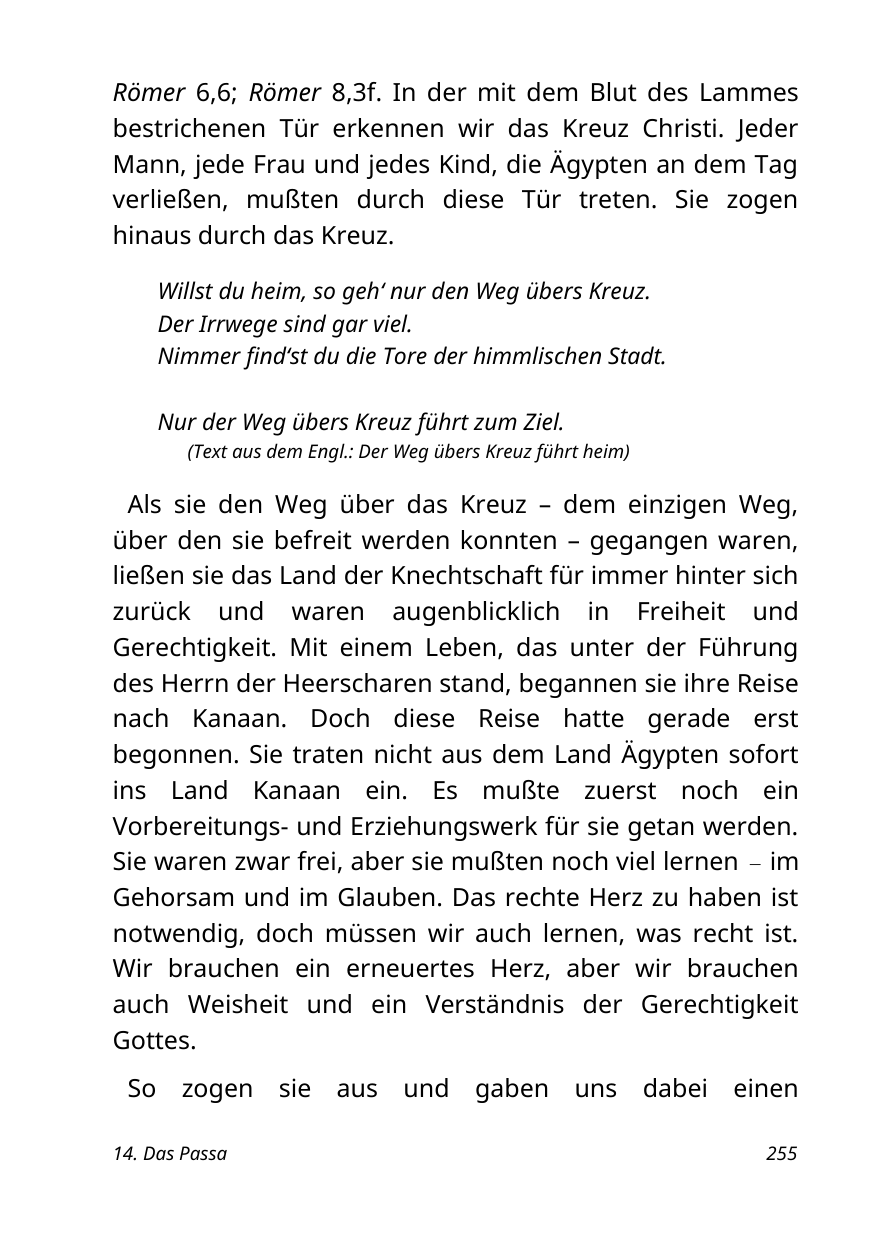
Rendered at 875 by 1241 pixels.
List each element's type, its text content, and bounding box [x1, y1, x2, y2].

text Der Irrwege sind gar viel. [157, 307, 799, 339]
text (Text aus dem Engl.: Der Weg übers Kreuz führt heim) [157, 439, 799, 464]
text Nimmer find‘st du die Tore der himmlischen Stadt. [157, 340, 799, 372]
text Nur der Weg übers Kreuz führt zum Ziel. [157, 406, 799, 437]
text Römer 6,6; Römer 8,3f. In der mit dem Blut des Lammes bestrichenen Tür erkennen wir das Kreuz Christi. Jeder Mann, jede Frau und jedes Kind, die Ägypten an dem Tag verließen, mußten durch diese Tür treten. Sie zogen hinaus durch das Kreuz. [112, 75, 799, 252]
text Willst du heim, so geh‘ nur den Weg übers Kreuz. [157, 275, 799, 306]
text So zogen sie aus und gaben uns dabei einen [112, 1070, 799, 1104]
text Als sie den Weg über das Kreuz – dem einzigen Weg, über den sie befreit werden konnten – gegangen waren, ließen sie das Land der Knechtschaft für immer hinter sich zurück und waren augenblicklich in Freiheit und Gerechtigkeit. Mit einem Leben, das unter der Führung des Herrn der Heerscharen stand, begannen sie ihre Reise nach Kanaan. Doch diese Reise hatte gerade erst begonnen. Sie traten nicht aus dem Land Ägypten sofort ins Land Kanaan ein. Es mußte zuerst noch ein Vorbereitungs- und Erziehungswerk für sie getan werden. Sie waren zwar frei, aber sie mußten noch viel lernen  im Gehorsam und im Glauben. Das rechte Herz zu haben ist notwendig, doch müssen wir auch lernen, was recht ist. Wir brauchen ein erneuertes Herz, aber wir brauchen auch Weisheit und ein Verständnis der Gerechtigkeit Gottes. [112, 487, 799, 1057]
